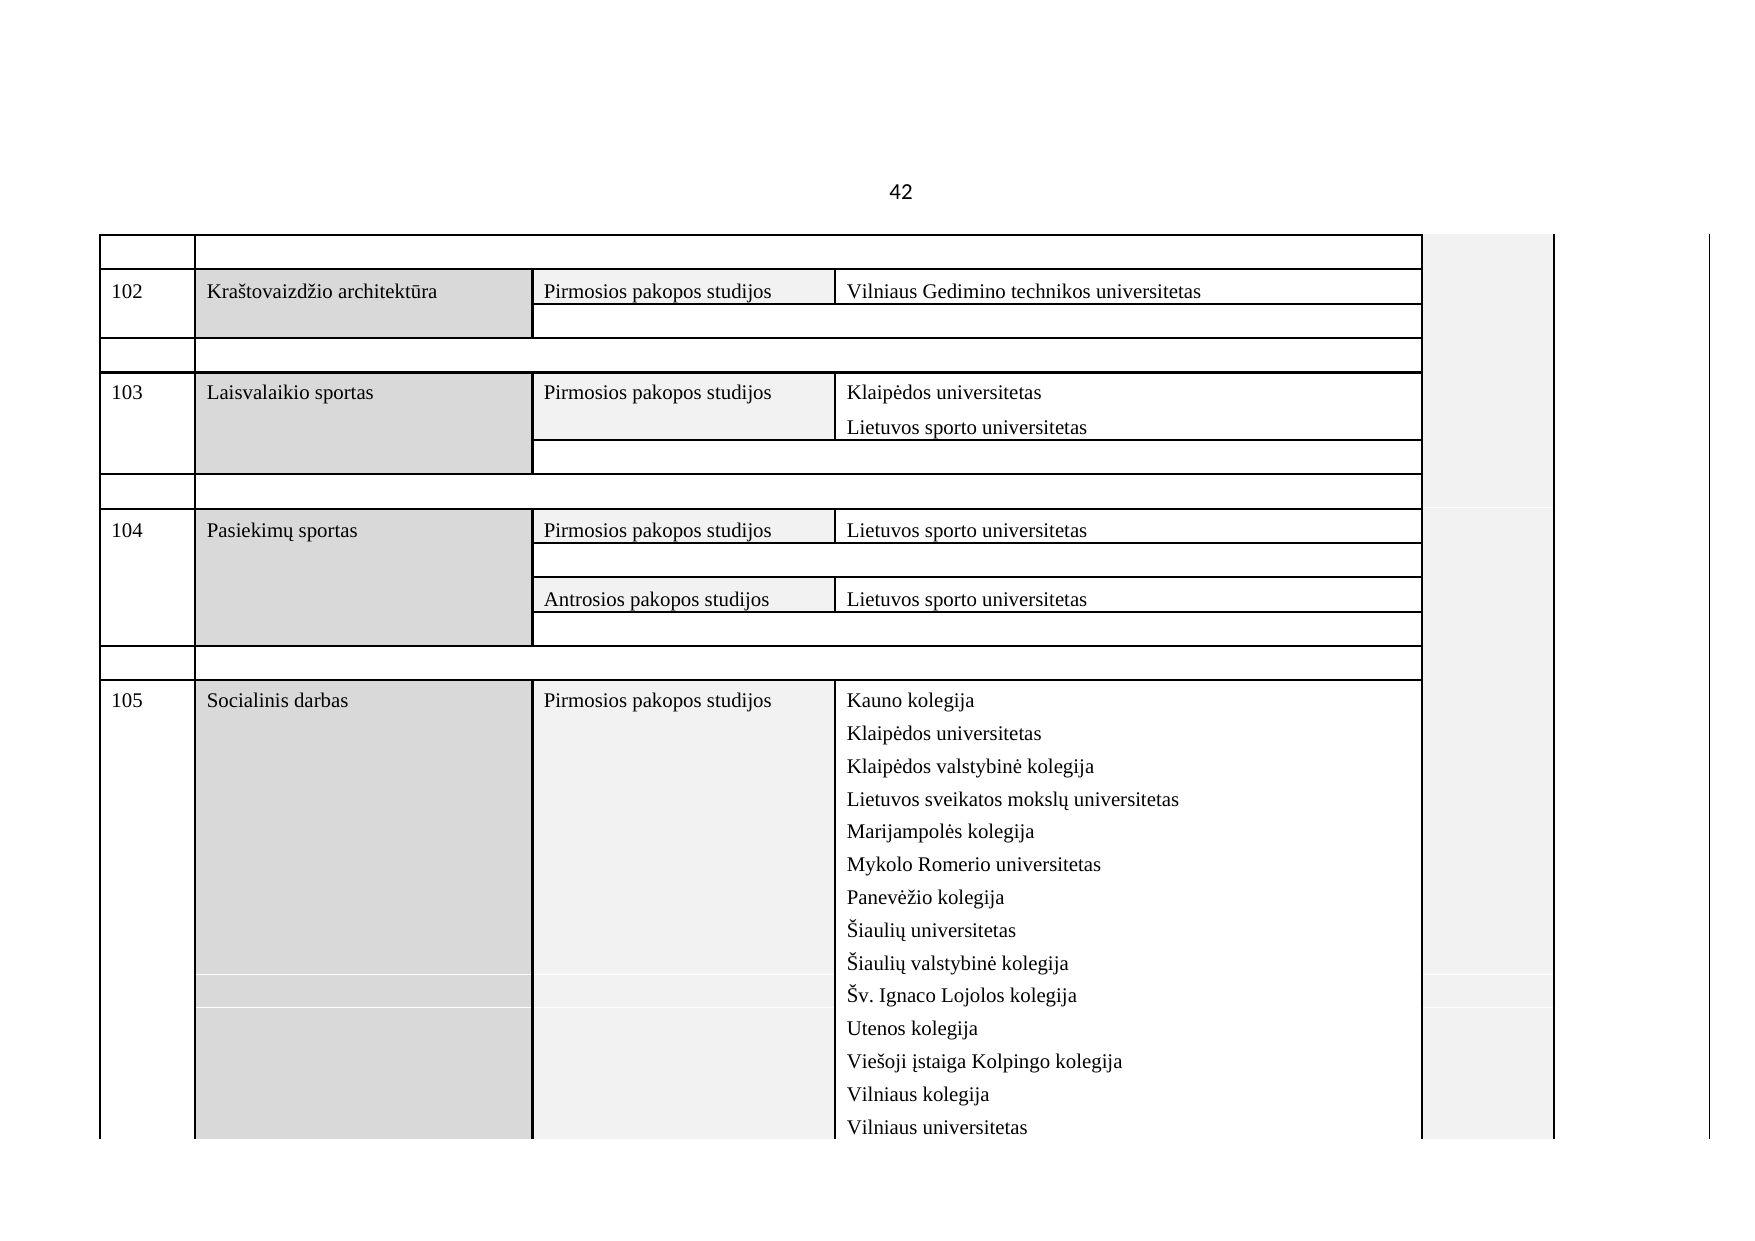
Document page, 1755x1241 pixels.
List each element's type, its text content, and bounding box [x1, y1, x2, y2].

table_cell [101, 611, 194, 645]
table_cell [1423, 1040, 1553, 1073]
table_cell [1555, 778, 1709, 811]
table_cell [1555, 508, 1709, 542]
table_cell [1555, 843, 1709, 876]
table_cell [1423, 337, 1553, 371]
table_cell [196, 745, 531, 778]
table_cell [101, 475, 194, 507]
table_cell [835, 647, 1421, 679]
table_cell [196, 909, 531, 942]
table_cell [101, 745, 194, 778]
table_cell [1555, 439, 1709, 473]
table_cell [1423, 778, 1553, 811]
table_cell [1423, 1073, 1553, 1106]
table_cell [1423, 942, 1553, 974]
table_cell Gyvulininkystė Suma [196, 236, 532, 268]
table_cell [1423, 909, 1553, 942]
table_cell [101, 1073, 194, 1106]
table_cell [196, 404, 531, 439]
table_cell [534, 843, 834, 876]
table_cell [101, 542, 194, 576]
table_cell [196, 942, 531, 974]
table_cell Lietuvos sporto universitetas [836, 510, 1421, 542]
table_cell [1555, 337, 1709, 371]
table_cell Lietuvos sveikatos mokslų universitetas [836, 778, 1421, 811]
table_cell [534, 876, 834, 909]
table_cell [835, 475, 1421, 507]
table_cell [101, 778, 194, 811]
table_cell [196, 1073, 531, 1106]
table_cell Pasiekimų sportas [196, 510, 531, 542]
table_cell Klaipėdos valstybinė kolegija [836, 745, 1421, 778]
table_cell [101, 811, 194, 843]
table_cell Lietuvos sporto universitetas [836, 404, 1421, 439]
table_cell [1423, 1106, 1553, 1139]
table_cell [534, 1040, 834, 1073]
table_cell [1423, 712, 1553, 745]
table_cell [1555, 876, 1709, 909]
table_cell Viešoji įstaiga Kolpingo kolegija [836, 1040, 1421, 1073]
table_cell [1423, 542, 1553, 576]
table_cell [1555, 745, 1709, 778]
table_cell [534, 975, 834, 1007]
table_cell [1555, 942, 1709, 974]
table_cell [1555, 679, 1709, 712]
table_cell [1555, 303, 1709, 337]
table_cell Kraštovaizdžio architektūra [196, 270, 531, 303]
table_cell 102 [101, 270, 194, 303]
table_cell Antrosios pakopos studijos [534, 578, 834, 611]
table_cell Pirmosios pakopos studijos Suma [534, 305, 1421, 337]
table_cell Marijampolės kolegija [836, 811, 1421, 843]
table_cell [101, 909, 194, 942]
table_cell Utenos kolegija [836, 1008, 1421, 1040]
table_cell [101, 339, 194, 371]
table_cell [1423, 811, 1553, 843]
table_cell [534, 745, 834, 778]
table_cell [196, 439, 531, 473]
table_cell [1423, 439, 1553, 473]
table_cell [1423, 508, 1553, 542]
table_cell [533, 236, 835, 268]
table_cell Pirmosios pakopos studijos Suma [534, 544, 1421, 576]
table_cell Šiaulių universitetas [836, 909, 1421, 942]
table_cell [1423, 679, 1553, 712]
table_cell [1423, 1008, 1553, 1040]
table_cell [101, 1008, 194, 1040]
table_cell Šiaulių valstybinė kolegija [836, 942, 1421, 974]
table_cell [196, 975, 531, 1007]
table_cell Šv. Ignaco Lojolos kolegija [836, 975, 1421, 1007]
table_cell [196, 542, 531, 576]
table_cell Socialinis darbas [196, 681, 531, 712]
table_cell [1423, 645, 1553, 679]
table_cell [101, 975, 194, 1007]
table_cell Panevėžio kolegija [836, 876, 1421, 909]
table_cell Kauno kolegija [836, 681, 1421, 712]
table_cell [1555, 1073, 1709, 1106]
table_cell [1423, 876, 1553, 909]
table_cell [196, 611, 531, 645]
table_cell [101, 876, 194, 909]
table_cell [1555, 645, 1709, 679]
table_cell [196, 712, 531, 745]
table_cell [1555, 234, 1709, 268]
table_cell Mykolo Romerio universitetas [836, 843, 1421, 876]
table_cell [101, 942, 194, 974]
table_cell [1555, 611, 1709, 645]
table_cell [1423, 303, 1553, 337]
table_cell [1555, 576, 1709, 611]
table_cell 105 [101, 681, 194, 712]
table_cell [1423, 975, 1553, 1007]
table_cell [1555, 1106, 1709, 1139]
table_cell [1555, 1008, 1709, 1040]
table_cell [1423, 576, 1553, 611]
table_cell [534, 1106, 834, 1139]
table_cell [1555, 371, 1709, 404]
table_cell Kraštovaizdžio architektūra Suma [196, 339, 835, 371]
table_cell Pirmosios pakopos studijos [534, 681, 834, 712]
table_cell [101, 404, 194, 439]
table_cell Vilniaus kolegija [836, 1073, 1421, 1106]
table_cell Klaipėdos universitetas [836, 374, 1421, 404]
table_cell [534, 1008, 834, 1040]
table_cell [196, 1008, 531, 1040]
table_cell [101, 843, 194, 876]
table_cell [196, 1040, 531, 1073]
table_cell [196, 576, 531, 611]
table_cell Pirmosios pakopos studijos [534, 510, 834, 542]
table_cell [1555, 1040, 1709, 1073]
table_cell [1423, 268, 1553, 303]
table_cell [101, 303, 194, 337]
table_cell [534, 404, 834, 439]
table_cell Antrosios pakopos studijos Suma [534, 613, 1421, 645]
table_cell 103 [101, 374, 194, 404]
table_cell [1555, 268, 1709, 303]
table_cell [101, 1040, 194, 1073]
table_cell [196, 778, 531, 811]
table_cell [196, 1106, 531, 1139]
table_cell [534, 942, 834, 974]
table_cell [1423, 371, 1553, 404]
table_cell [1423, 745, 1553, 778]
table_cell [1423, 473, 1553, 507]
table_cell [196, 303, 531, 337]
table_cell [1555, 909, 1709, 942]
table_cell [534, 909, 834, 942]
table_cell Pasiekimų sportas Suma [196, 647, 835, 679]
table_cell Pirmosios pakopos studijos [534, 270, 834, 303]
table_cell [534, 811, 834, 843]
table_cell [1555, 542, 1709, 576]
table_cell [835, 236, 1421, 268]
table_cell Vilniaus Gedimino technikos universitetas [836, 270, 1421, 303]
table_cell Lietuvos sporto universitetas [836, 578, 1421, 611]
table_cell [1423, 611, 1553, 645]
table_cell [534, 1073, 834, 1106]
table_cell [1423, 404, 1553, 439]
table_cell [1423, 234, 1553, 268]
table_cell [1423, 843, 1553, 876]
table_cell 104 [101, 510, 194, 542]
table_cell [101, 647, 194, 679]
table_cell Laisvalaikio sportas [196, 374, 531, 404]
table_cell [1555, 404, 1709, 439]
table_cell Laisvalaikio sportas Suma [196, 475, 835, 507]
table_cell [196, 876, 531, 909]
table_cell Pirmosios pakopos studijos Suma [534, 441, 1421, 473]
table_cell Klaipėdos universitetas [836, 712, 1421, 745]
table_cell [1555, 975, 1709, 1007]
table_cell [534, 712, 834, 745]
table_cell [1555, 473, 1709, 507]
table_cell [835, 339, 1421, 371]
table_cell [1555, 811, 1709, 843]
table_cell [196, 811, 531, 843]
table_cell [534, 778, 834, 811]
table_cell [1555, 712, 1709, 745]
table_cell [196, 843, 531, 876]
table_cell [101, 236, 194, 268]
table_cell [101, 1106, 194, 1139]
table_cell [101, 576, 194, 611]
table_cell Vilniaus universitetas [836, 1106, 1421, 1139]
table_cell Pirmosios pakopos studijos [534, 374, 834, 404]
table_cell [101, 712, 194, 745]
table_cell [101, 439, 194, 473]
